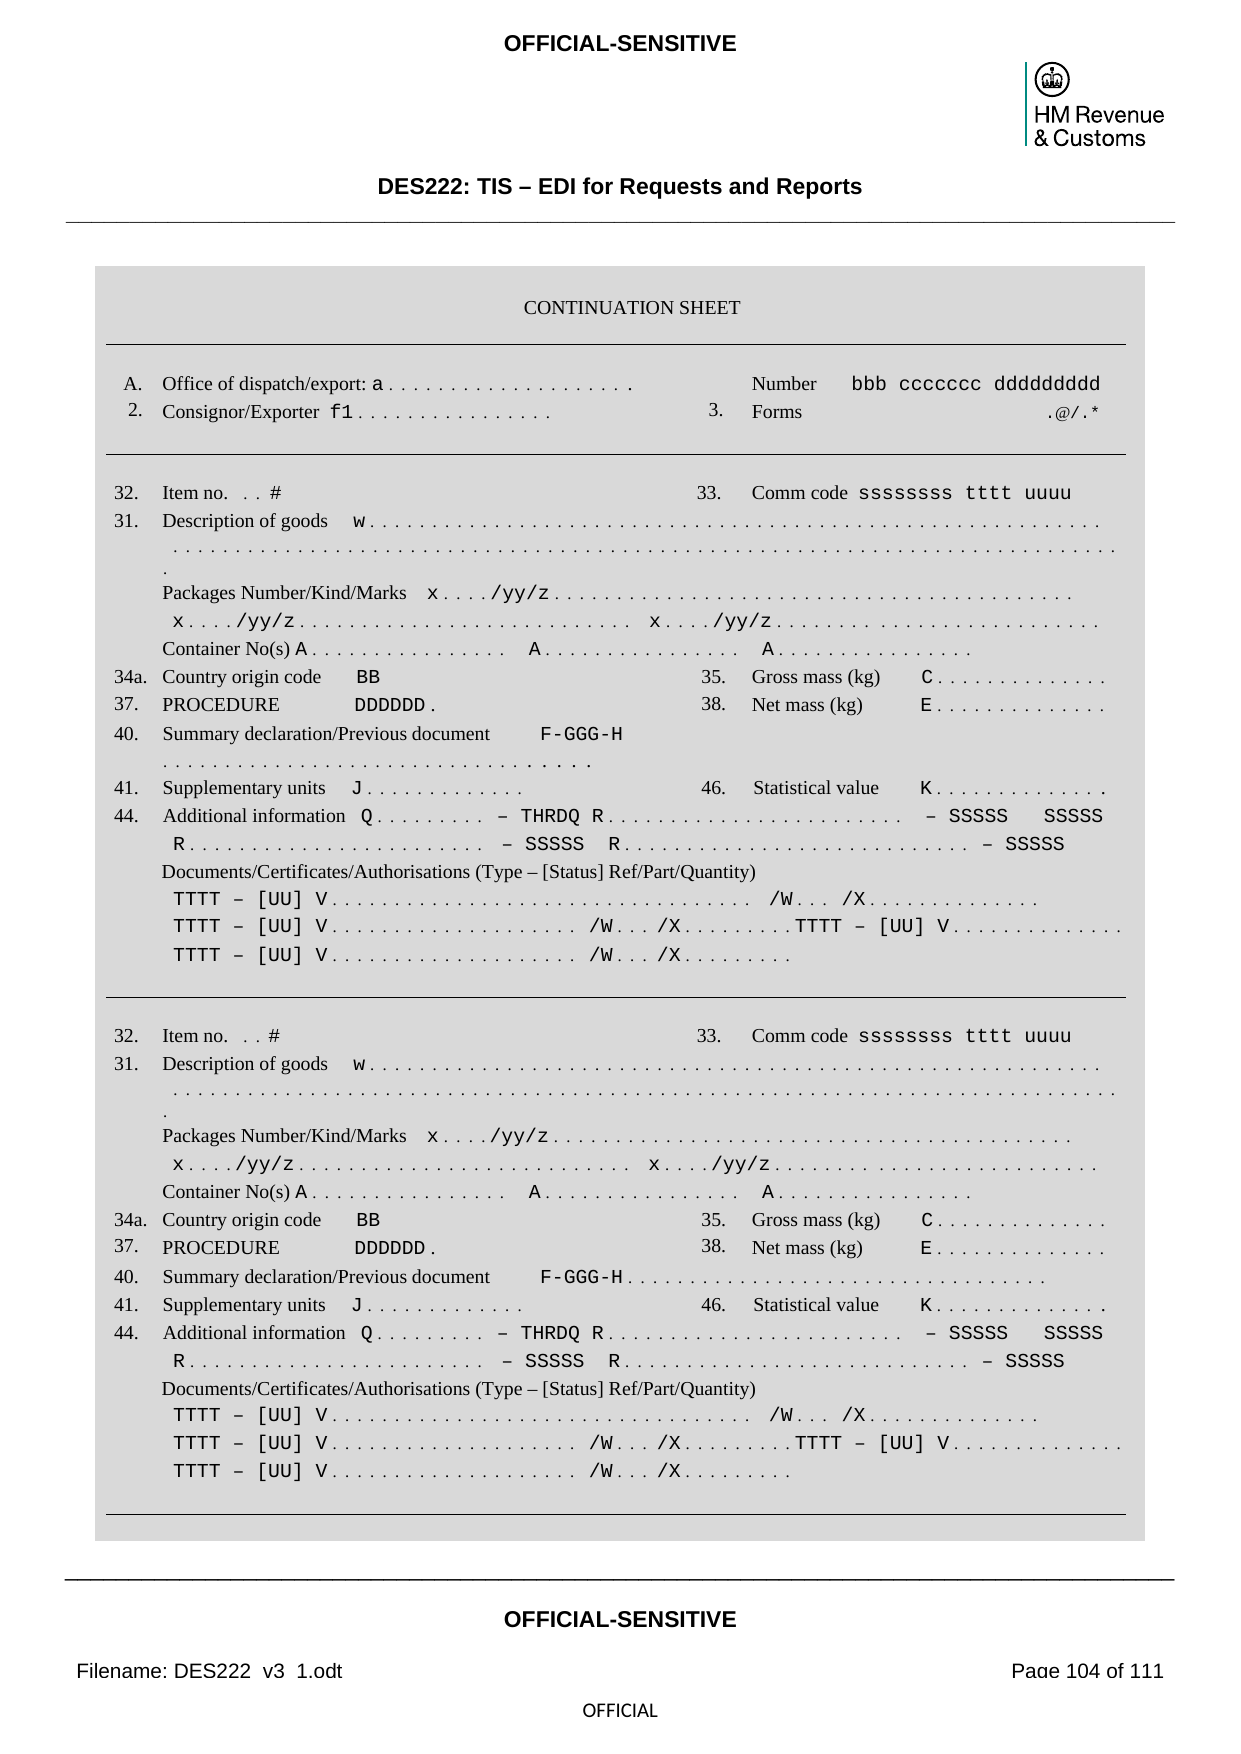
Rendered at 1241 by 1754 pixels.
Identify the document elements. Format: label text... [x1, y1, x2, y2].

table_cell 40. [106, 1265, 152, 1293]
table_cell 41. [106, 776, 152, 804]
table_cell Additional information Q . . . . . . . . . – THRDQ R . . . . . . . . . . . . . . . . . . . . . . . . – SSSSS SSSSS R . . . . . . . . . . . . . . . . . . . . . . . . – SSSSS R . . . . . . . . . . . . . . . . . . . . . . . . . . . . – SSSSS Documents/Certificates/Authorisations (Type – [Status] Ref/Part/Quantity) TTTT – [UU] V . . . . . . . . . . . . . . . . . . . . . . . . . . . . . . . . . . /W . . . /X . . . . . . . . . . . . . . TTTT – [UU] V . . . . . . . . . . . . . . . . . . . . /W . . . /X . . . . . . . . . TTTT – [UU] V . . . . . . . . . . . . . . TTTT – [UU] V . . . . . . . . . . . . . . . . . . . . /W . . . /X . . . . . . . . . [152, 804, 1126, 997]
table_cell 40. [106, 722, 152, 776]
table_cell Item no. . . # [152, 455, 685, 509]
table_cell Statistical value K . . . . . . . . . . . . . . [747, 1293, 1126, 1321]
table_cell 33. [685, 455, 747, 509]
table_cell 35. 38. [690, 1208, 747, 1264]
table_cell 32. [106, 998, 152, 1052]
table_cell 46. [690, 776, 747, 804]
table_header [95, 266, 1145, 1541]
table_cell 41. [106, 1293, 152, 1321]
table_cell 31. [106, 1052, 152, 1208]
table_cell 32. [106, 455, 152, 509]
table_cell Summary declaration/Previous document F-GGG-H . . . . . . . . . . . . . . . . . . . . . . . . . . . . . . . . . . [152, 722, 1066, 776]
table_header [752, 296, 824, 344]
table_cell Statistical value K . . . . . . . . . . . . . . [747, 776, 1126, 804]
table_cell 33. [685, 998, 747, 1052]
table_cell [106, 1515, 152, 1541]
table_cell 3. [665, 345, 747, 454]
table_cell 44. [106, 1321, 152, 1513]
table_cell [1093, 1265, 1126, 1293]
table_cell 34a. 37. [106, 1208, 152, 1264]
table_cell [685, 1515, 747, 1541]
table_cell 46. [690, 1293, 747, 1321]
table_cell Summary declaration/Previous document F-GGG-H . . . . . . . . . . . . . . . . . . . . . . . . . . . . . . . . . . [152, 1265, 1066, 1293]
table_cell Gross mass (kg) C . . . . . . . . . . . . . . Net mass (kg) E . . . . . . . . . . . . . . [747, 1208, 1126, 1264]
table_cell Gross mass (kg) C . . . . . . . . . . . . . . Net mass (kg) E . . . . . . . . . . . . . . [747, 665, 1126, 722]
table_cell Supplementary units J . . . . . . . . . . . . . [152, 1293, 690, 1321]
table_cell [1066, 722, 1093, 776]
table_header [106, 296, 170, 344]
table_cell Number bbb ccccccc ddddddddd Forms .@/.* [747, 345, 1126, 454]
table_cell [152, 1515, 685, 1541]
table_cell Description of goods w . . . . . . . . . . . . . . . . . . . . . . . . . . . . . . . . . . . . . . . . . . . . . . . . . . . . . . . . . . . . . . . . . . . . . . . . . . . . . . . . . . . . . . . . . . . . . . . . . . . . . . . . . . . . . . . . . . . . . . . . . . . . . . . . . . . . . . . . Packages Number/Kind/Marks x . . . . /yy/z . . . . . . . . . . . . . . . . . . . . . . . . . . . . . . . . . . . . . . . . . . x . . . . /yy/z . . . . . . . . . . . . . . . . . . . . . . . . . . . x . . . . /yy/z . . . . . . . . . . . . . . . . . . . . . . . . . . Container No(s) A . . . . . . . . . . . . . . . . A . . . . . . . . . . . . . . . . A . . . . . . . . . . . . . . . . [152, 509, 1126, 665]
table_cell Comm code ssssssss tttt uuuu [747, 455, 1126, 509]
table_cell 35. 38. [690, 665, 747, 722]
table_cell [1066, 1265, 1093, 1293]
table_header CONTINUATION SHEET [170, 296, 752, 344]
table_cell 31. [106, 509, 152, 665]
table_header [824, 296, 1126, 344]
table_cell Comm code ssssssss tttt uuuu [747, 998, 1126, 1052]
table_cell 44. [106, 804, 152, 997]
table_cell Office of dispatch/export: a . . . . . . . . . . . . . . . . . . . . Consignor/Exporter f1 . . . . . . . . . . . . . . . . [152, 345, 665, 454]
table_cell A. 2. [106, 345, 152, 454]
table_cell Country origin code BB PROCEDURE DDDDDD . [152, 1208, 690, 1264]
table_cell Country origin code BB PROCEDURE DDDDDD . [152, 665, 690, 722]
table_cell [1093, 722, 1126, 776]
table_cell [747, 1515, 1126, 1541]
table_cell Supplementary units J . . . . . . . . . . . . . [152, 776, 690, 804]
table_cell Additional information Q . . . . . . . . . – THRDQ R . . . . . . . . . . . . . . . . . . . . . . . . – SSSSS SSSSS R . . . . . . . . . . . . . . . . . . . . . . . . – SSSSS R . . . . . . . . . . . . . . . . . . . . . . . . . . . . – SSSSS Documents/Certificates/Authorisations (Type – [Status] Ref/Part/Quantity) TTTT – [UU] V . . . . . . . . . . . . . . . . . . . . . . . . . . . . . . . . . . /W . . . /X . . . . . . . . . . . . . . TTTT – [UU] V . . . . . . . . . . . . . . . . . . . . /W . . . /X . . . . . . . . . TTTT – [UU] V . . . . . . . . . . . . . . TTTT – [UU] V . . . . . . . . . . . . . . . . . . . . /W . . . /X . . . . . . . . . [152, 1321, 1126, 1513]
table_cell 34a. 37. [106, 665, 152, 722]
table_cell Description of goods w . . . . . . . . . . . . . . . . . . . . . . . . . . . . . . . . . . . . . . . . . . . . . . . . . . . . . . . . . . . . . . . . . . . . . . . . . . . . . . . . . . . . . . . . . . . . . . . . . . . . . . . . . . . . . . . . . . . . . . . . . . . . . . . . . . . . . . . . Packages Number/Kind/Marks x . . . . /yy/z . . . . . . . . . . . . . . . . . . . . . . . . . . . . . . . . . . . . . . . . . . x . . . . /yy/z . . . . . . . . . . . . . . . . . . . . . . . . . . . x . . . . /yy/z . . . . . . . . . . . . . . . . . . . . . . . . . . Container No(s) A . . . . . . . . . . . . . . . . A . . . . . . . . . . . . . . . . A . . . . . . . . . . . . . . . . [152, 1052, 1126, 1208]
table_cell Item no. . . # [152, 998, 685, 1052]
